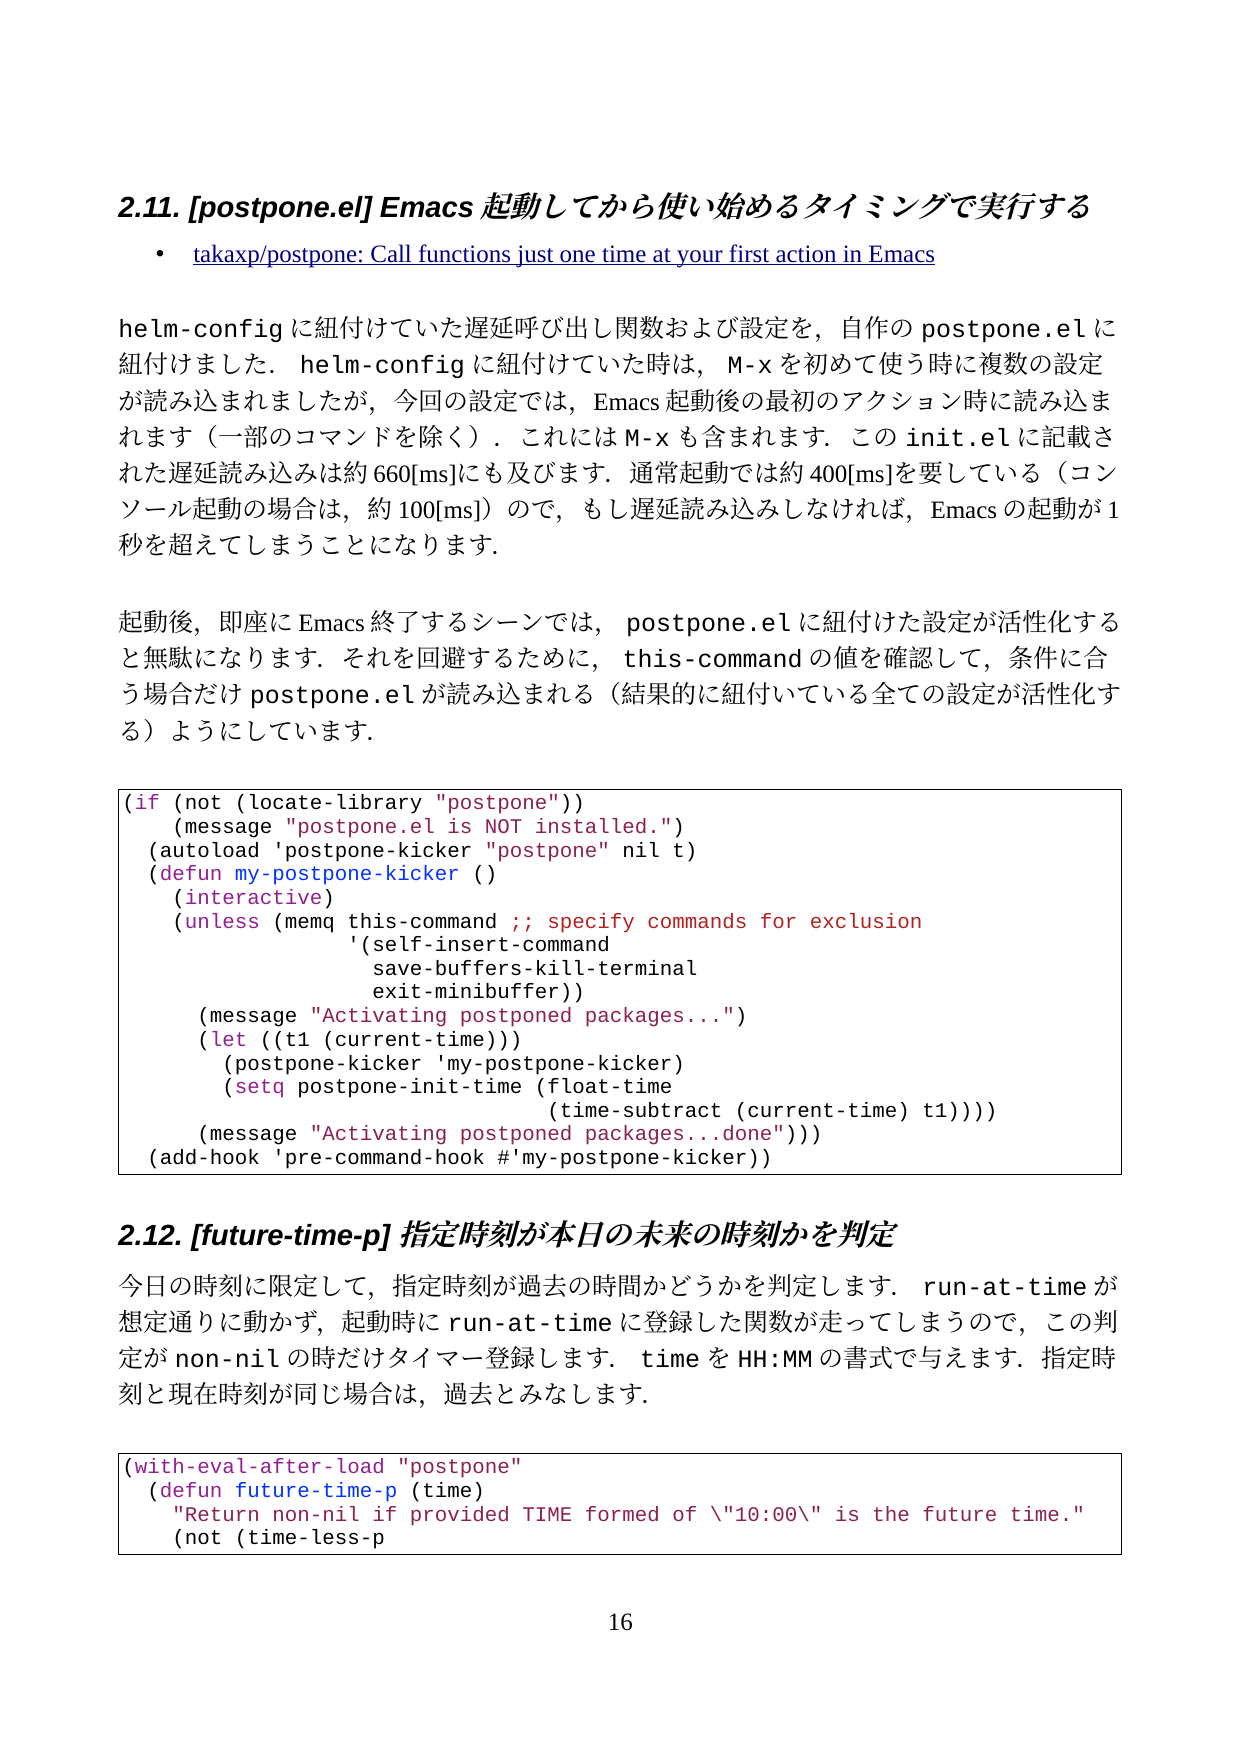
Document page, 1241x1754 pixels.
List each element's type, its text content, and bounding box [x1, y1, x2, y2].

text [118, 118, 1122, 147]
text 今日の時刻に限定して，指定時刻が過去の時間かどうかを判定します． run-at-time が想定通りに動かず，起動時に run-at-time に登録した関数が走ってしまうので，この判定が non-nil の時だけタイマー登録します． time を HH:MM の書式で与えます．指定時刻と現在時刻が同じ場合は，過去とみなします． [118, 1266, 1122, 1440]
text (defun my-postpone-kicker () [119, 859, 1121, 883]
text (message "postpone.el is NOT installed.") [119, 812, 1121, 836]
text (setq postpone-init-time (float-time [119, 1072, 1121, 1096]
text exit-minibuffer)) [119, 978, 1121, 1001]
text (let ((t1 (current-time))) [119, 1025, 1121, 1048]
text save-buffers-kill-terminal [119, 954, 1121, 978]
text (not (time-less-p [119, 1523, 1121, 1554]
text (postpone-kicker 'my-postpone-kicker) [119, 1048, 1121, 1072]
text (interactive) [119, 883, 1121, 907]
text (message "Activating postponed packages...") [119, 1001, 1121, 1025]
text '(self-insert-command [119, 930, 1121, 954]
text (unless (memq this-command ;; specify commands for exclusion [119, 907, 1121, 930]
text (time-subtract (current-time) t1)))) [119, 1096, 1121, 1119]
subtitle [future-time-p] 指定時刻が本日の未来の時刻かを判定 [118, 1212, 1122, 1254]
text helm-config に紐付けていた遅延呼び出し関数および設定を，自作の postpone.el に紐付けました． helm-config に紐付けていた時は， M-x を初めて使う時に複数の設定が読み込まれましたが，今回の設定では，Emacs起動後の最初のアクション時に読み込まれます（一部のコマンドを除く）．これには M-x も含まれます．この init.el に記載された遅延読み込みは約660[ms]にも及びます．通常起動では約400[ms]を要している（コンソール起動の場合は，約100[ms]）ので，もし遅延読み込みしなければ，Emacsの起動が1秒を超えてしまうことになります． [118, 309, 1122, 590]
text (add-hook 'pre-command-hook #'my-postpone-kicker)) [119, 1143, 1121, 1174]
text (autoload 'postpone-kicker "postpone" nil t) [119, 836, 1121, 859]
text (with-eval-after-load "postpone" [119, 1454, 1121, 1476]
list takaxp/postpone: Call functions just one time at your first action in Emacs [156, 239, 1122, 296]
subtitle [postpone.el] Emacs起動してから使い始めるタイミングで実行する [118, 184, 1122, 226]
text 起動後，即座にEmacs終了するシーンでは， postpone.el に紐付けた設定が活性化すると無駄になります．それを回避するために， this-command の値を確認して，条件に合う場合だけ postpone.el が読み込まれる（結果的に紐付いている全ての設定が活性化する）ようにしています． [118, 602, 1122, 776]
text "Return non-nil if provided TIME formed of \"10:00\" is the future time." [119, 1500, 1121, 1523]
text (message "Activating postponed packages...done"))) [119, 1119, 1121, 1143]
text (if (not (locate-library "postpone")) [119, 790, 1121, 812]
text (defun future-time-p (time) [119, 1476, 1121, 1500]
